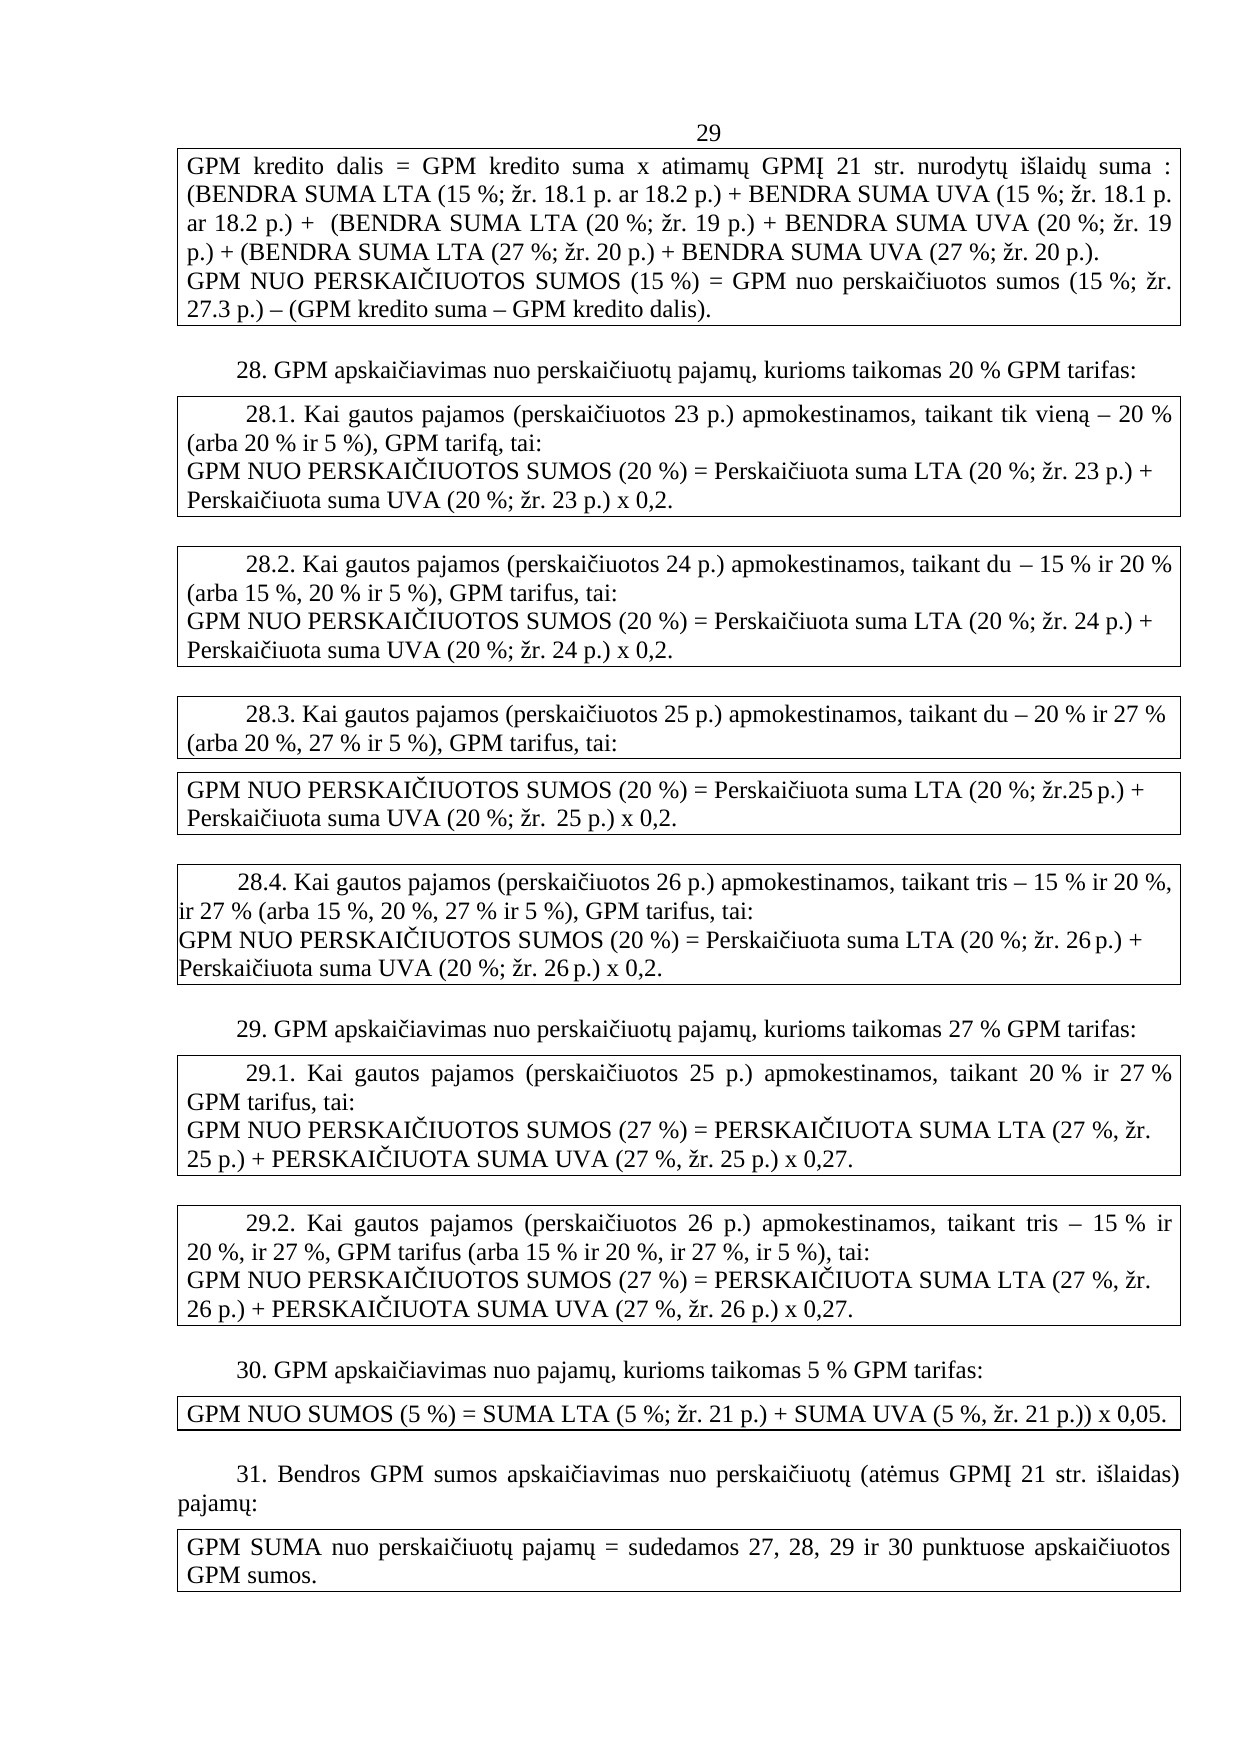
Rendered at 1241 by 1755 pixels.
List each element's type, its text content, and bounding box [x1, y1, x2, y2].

text 30. GPM apskaičiavimas nuo pajamų, kurioms taikomas 5 % GPM tarifas: [177, 1355, 1181, 1383]
text GPM kredito dalis = GPM kredito suma x atimamų GPMĮ 21 str. nurodytų išlaidų suma : (BENDRA SUMA LTA (15 %; žr. 18.1 p. ar 18.2 p.) + BENDRA SUMA UVA (15 %; žr. 18.1 p. ar 18.2 p.) + (BENDRA SUMA LTA (20 %; žr. 19 p.) + BENDRA SUMA UVA (20 %; žr. 19 p.) + (BENDRA SUMA LTA (27 %; žr. 20 p.) + BENDRA SUMA UVA (27 %; žr. 20 p.). [178, 149, 1180, 263]
text 29.1. Kai gautos pajamos (perskaičiuotos 25 p.) apmokestinamos, taikant 20 % ir 27 % GPM tarifus, tai: [178, 1056, 1180, 1112]
text 28. GPM apskaičiavimas nuo perskaičiuotų pajamų, kurioms taikomas 20 % GPM tarifas: [177, 355, 1181, 384]
text 28.1. Kai gautos pajamos (perskaičiuotos 23 p.) apmokestinamos, taikant tik vieną – 20 % (arba 20 % ir 5 %), GPM tarifą, tai: [178, 397, 1180, 453]
text GPM NUO PERSKAIČIUOTOS SUMOS (20 %) = Perskaičiuota suma LTA (20 %; žr. 24 p.) + Perskaičiuota suma UVA (20 %; žr. 24 p.) x 0,2. [178, 603, 1180, 666]
text 29.2. Kai gautos pajamos (perskaičiuotos 26 p.) apmokestinamos, taikant tris – 15 % ir 20 %, ir 27 %, GPM tarifus (arba 15 % ir 20 %, ir 27 %, ir 5 %), tai: [178, 1206, 1180, 1262]
text GPM SUMA nuo perskaičiuotų pajamų = sudedamos 27, 28, 29 ir 30 punktuose apskaičiuotos GPM sumos. [178, 1530, 1180, 1591]
text GPM NUO PERSKAIČIUOTOS SUMOS (20 %) = Perskaičiuota suma LTA (20 %; žr.25 p.) + Perskaičiuota suma UVA (20 %; žr. 25 p.) x 0,2. [178, 773, 1180, 834]
text 28.3. Kai gautos pajamos (perskaičiuotos 25 p.) apmokestinamos, taikant du – 20 % ir 27 % (arba 20 %, 27 % ir 5 %), GPM tarifus, tai: [178, 697, 1180, 758]
text 28.4. Kai gautos pajamos (perskaičiuotos 26 p.) apmokestinamos, taikant tris – 15 % ir 20 %, ir 27 % (arba 15 %, 20 %, 27 % ir 5 %), GPM tarifus, tai: [178, 865, 1180, 922]
text GPM NUO SUMOS (5 %) = SUMA LTA (5 %; žr. 21 p.) + SUMA UVA (5 %, žr. 21 p.)) x 0,05. [178, 1397, 1180, 1429]
text GPM NUO PERSKAIČIUOTOS SUMOS (15 %) = GPM nuo perskaičiuotos sumos (15 %; žr. 27.3 p.) – (GPM kredito suma – GPM kredito dalis). [178, 263, 1180, 325]
text 28.2. Kai gautos pajamos (perskaičiuotos 24 p.) apmokestinamos, taikant du – 15 % ir 20 % (arba 15 %, 20 % ir 5 %), GPM tarifus, tai: [178, 547, 1180, 603]
text GPM NUO PERSKAIČIUOTOS SUMOS (20 %) = Perskaičiuota suma LTA (20 %; žr. 26 p.) + Perskaičiuota suma UVA (20 %; žr. 26 p.) x 0,2. [178, 922, 1180, 984]
text 31. Bendros GPM sumos apskaičiavimas nuo perskaičiuotų (atėmus GPMĮ 21 str. išlaidas) pajamų: [177, 1459, 1181, 1517]
text GPM NUO PERSKAIČIUOTOS SUMOS (27 %) = PERSKAIČIUOTA SUMA LTA (27 %, žr. 26 p.) + PERSKAIČIUOTA SUMA UVA (27 %, žr. 26 p.) x 0,27. [178, 1262, 1180, 1325]
text GPM NUO PERSKAIČIUOTOS SUMOS (27 %) = PERSKAIČIUOTA SUMA LTA (27 %, žr. 25 p.) + PERSKAIČIUOTA SUMA UVA (27 %, žr. 25 p.) x 0,27. [178, 1112, 1180, 1175]
text 29. GPM apskaičiavimas nuo perskaičiuotų pajamų, kurioms taikomas 27 % GPM tarifas: [177, 1014, 1181, 1043]
text GPM NUO PERSKAIČIUOTOS SUMOS (20 %) = Perskaičiuota suma LTA (20 %; žr. 23 p.) + Perskaičiuota suma UVA (20 %; žr. 23 p.) x 0,2. [178, 453, 1180, 516]
